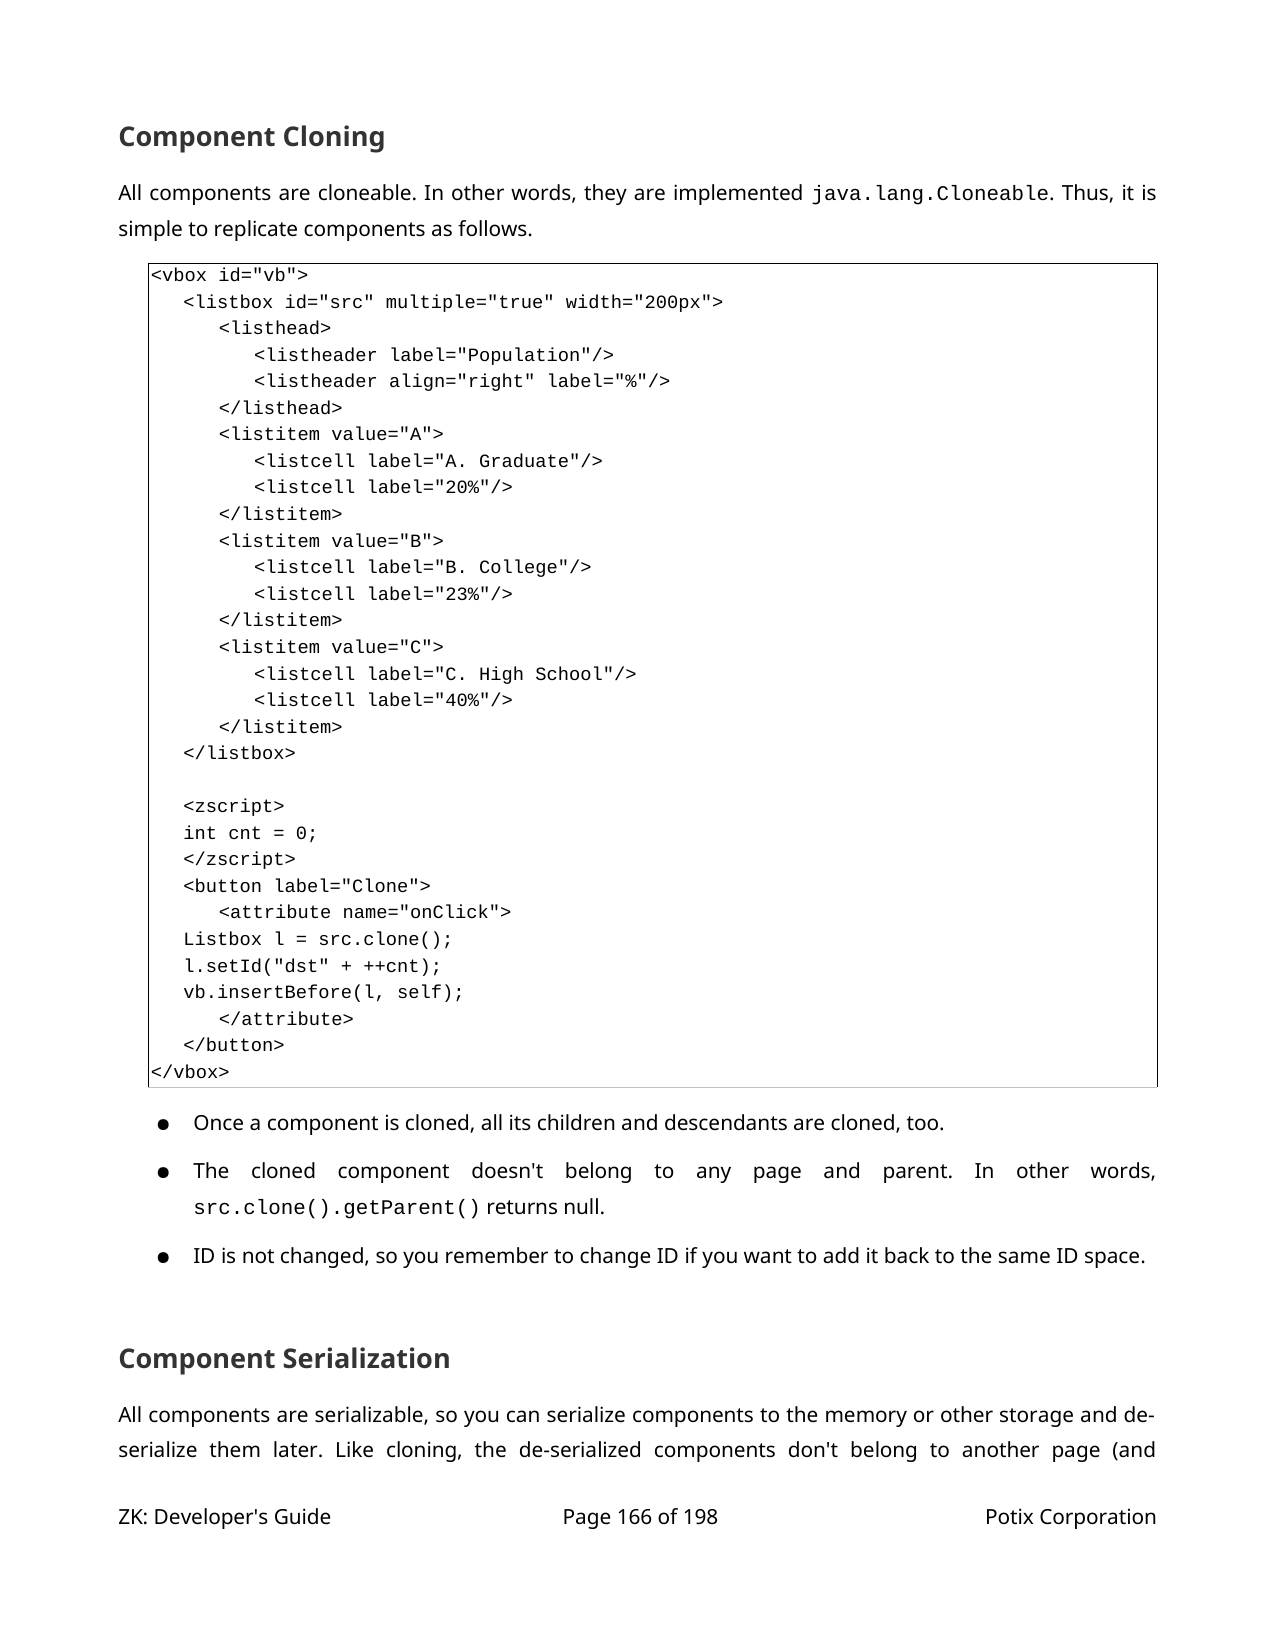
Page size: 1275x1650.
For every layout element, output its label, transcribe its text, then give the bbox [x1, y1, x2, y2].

subtitle Component Serialization [118, 1340, 1157, 1377]
list The cloned component doesn't belong to any page and parent. In other words, src.clone().getParent() returns null. [156, 1157, 1157, 1220]
list Once a component is cloned, all its children and descendants are cloned, too. [156, 1108, 1157, 1136]
text <vbox id="vb"> <listbox id="src" multiple="true" width="200px"> <listhead> <listheader label="Population"/> <listheader align="right" label="%"/> </listhead> <listitem value="A"> <listcell label="A. Graduate"/> <listcell label="20%"/> </listitem> <listitem value="B"> <listcell label="B. College"/> <listcell label="23%"/> </listitem> <listitem value="C"> <listcell label="C. High School"/> <listcell label="40%"/> </listitem> </listbox> <zscript> int cnt = 0; </zscript> <button label="Clone"> <attribute name="onClick"> Listbox l = src.clone(); l.setId("dst" + ++cnt); vb.insertBefore(l, self); </attribute> </button> </vbox> [149, 264, 1157, 1087]
list ID is not changed, so you remember to change ID if you want to add it back to the same ID space. [156, 1241, 1157, 1269]
text All components are serializable, so you can serialize components to the memory or other storage and de-serialize them later. Like cloning, the de-serialized components don't belong to another page (and [118, 1400, 1157, 1464]
text All components are cloneable. In other words, they are implemented java.lang.Cloneable. Thus, it is simple to replicate components as follows. [118, 178, 1157, 242]
subtitle Component Cloning [118, 118, 1157, 155]
